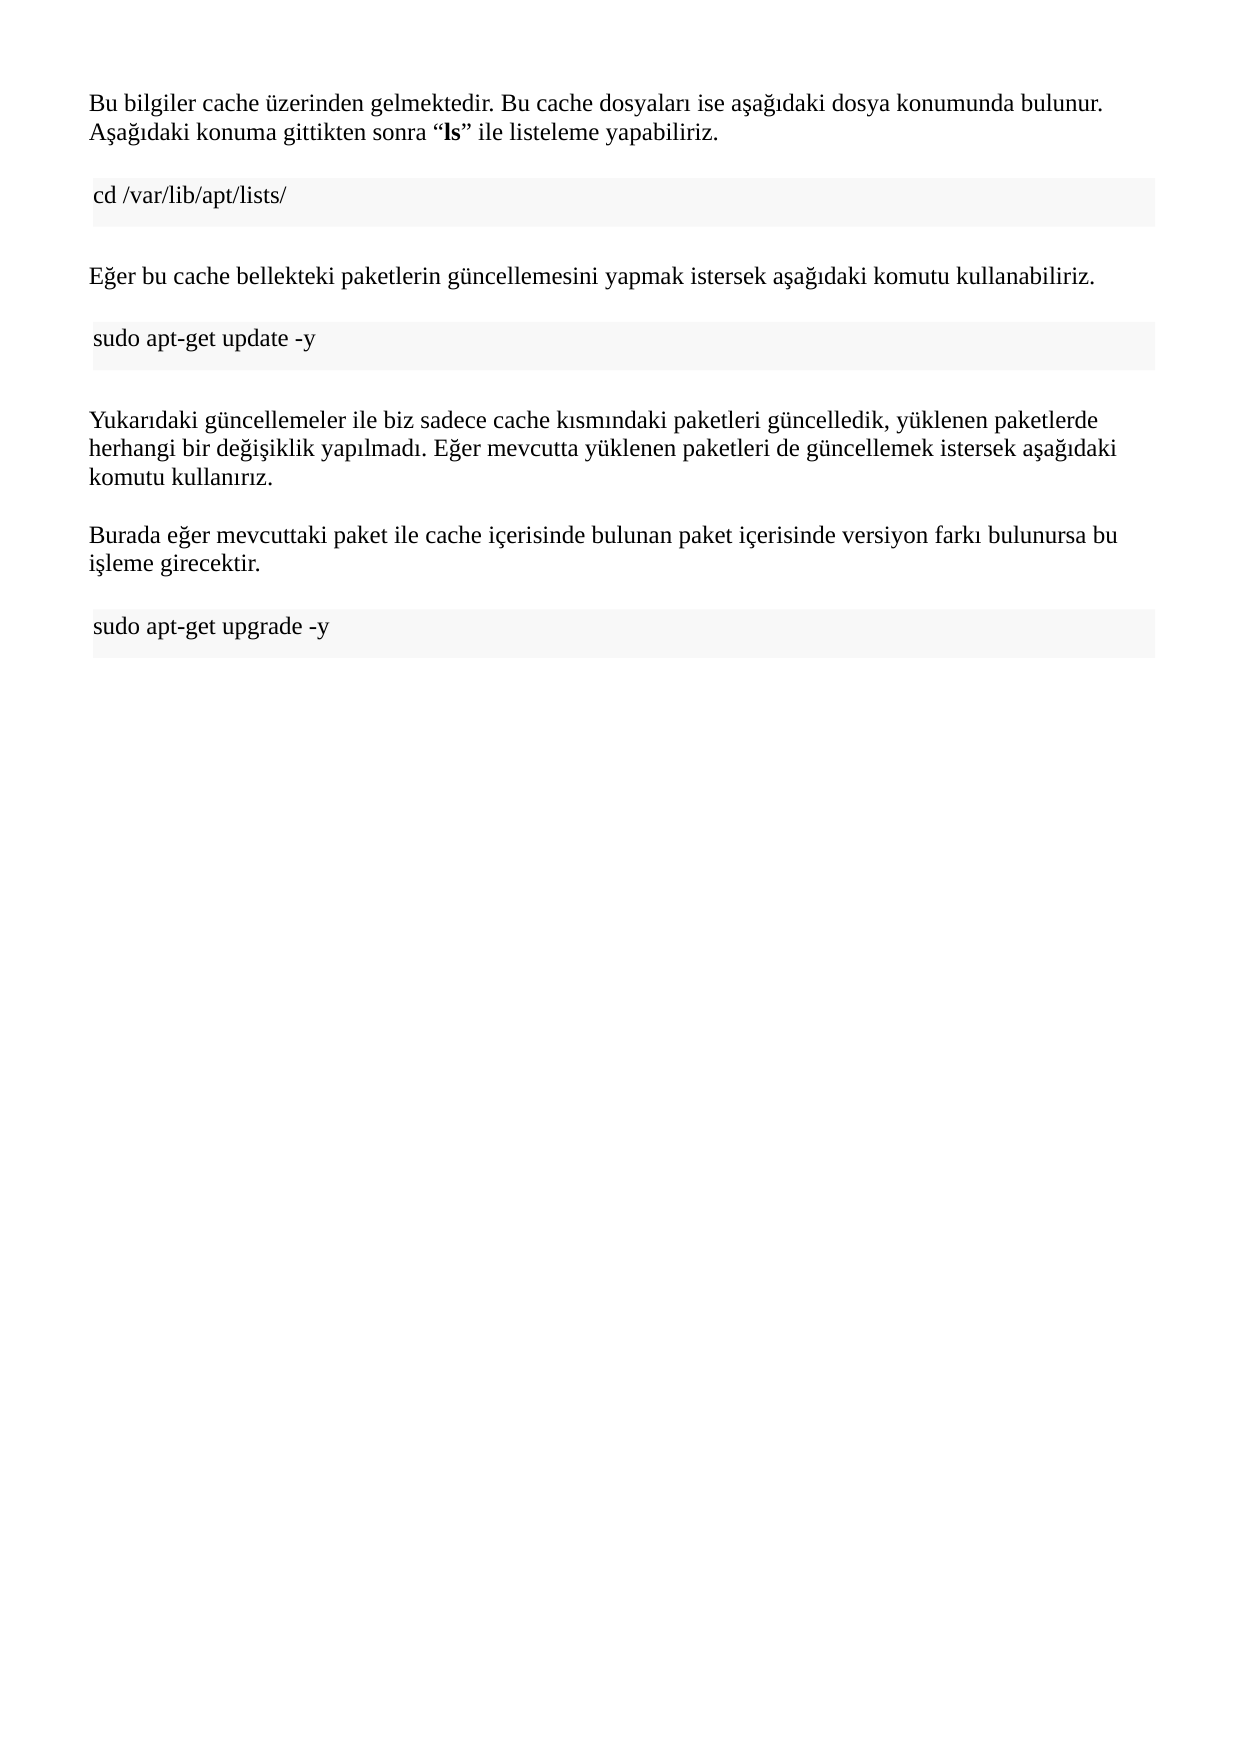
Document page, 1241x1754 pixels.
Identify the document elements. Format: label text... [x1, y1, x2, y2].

text Eğer bu cache bellekteki paketlerin güncellemesini yapmak istersek aşağıdaki komutu kullanabiliriz. [88, 261, 1152, 290]
text Bu bilgiler cache üzerinden gelmektedir. Bu cache dosyaları ise aşağıdaki dosya konumunda bulunur. Aşağıdaki konuma gittikten sonra “ls” ile listeleme yapabiliriz. [88, 88, 1152, 146]
text Yukarıdaki güncellemeler ile biz sadece cache kısmındaki paketleri güncelledik, yüklenen paketlerde herhangi bir değişiklik yapılmadı. Eğer mevcutta yüklenen paketleri de güncellemek istersek aşağıdaki komutu kullanırız. Burada eğer mevcuttaki paket ile cache içerisinde bulunan paket içerisinde versiyon farkı bulunursa bu işleme girecektir. [88, 405, 1152, 577]
